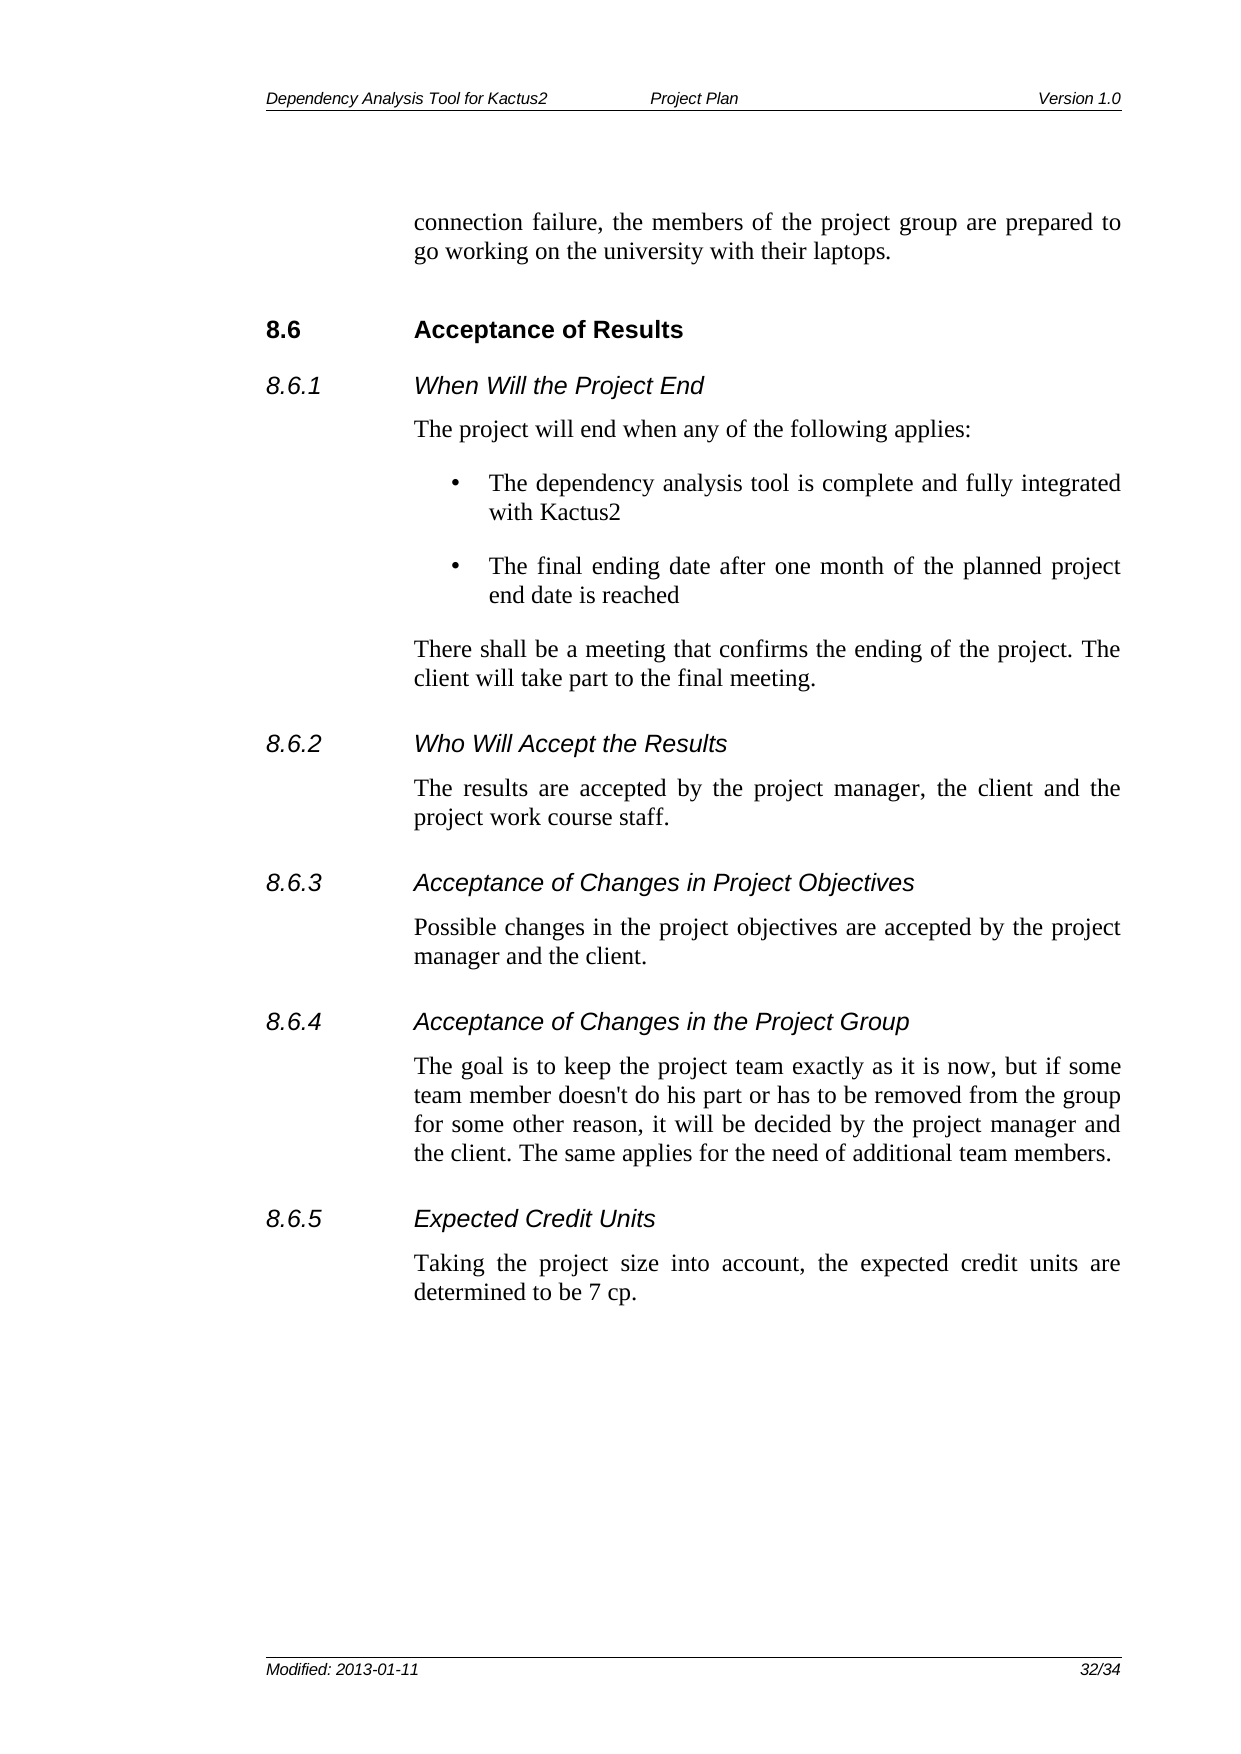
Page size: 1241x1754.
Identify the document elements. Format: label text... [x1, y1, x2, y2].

text connection failure, the members of the project group are prepared to go working on the university with their laptops. [413, 207, 1122, 265]
text There shall be a meeting that confirms the ending of the project. The client will take part to the final meeting. [413, 634, 1122, 692]
subtitle Who Will Accept the Results [266, 729, 1122, 758]
text The goal is to keep the project team exactly as it is now, but if some team member doesn't do his part or has to be removed from the group for some other reason, it will be decided by the project manager and the client. The same applies for the need of additional team members. [413, 1051, 1122, 1167]
text Possible changes in the project objectives are accepted by the project manager and the client. [413, 912, 1122, 970]
text The results are accepted by the project manager, the client and the project work course staff. [413, 773, 1122, 831]
subtitle Acceptance of Changes in Project Objectives [266, 868, 1122, 897]
subtitle Expected Credit Units [266, 1204, 1122, 1233]
list The dependency analysis tool is complete and fully integrated with Kactus2 [451, 468, 1122, 526]
text The project will end when any of the following applies: [413, 414, 1122, 443]
subtitle When Will the Project End [266, 371, 1122, 400]
list The final ending date after one month of the planned project end date is reached [451, 551, 1122, 609]
subtitle Acceptance of Results [266, 315, 1122, 344]
subtitle Acceptance of Changes in the Project Group [266, 1007, 1122, 1036]
text Taking the project size into account, the expected credit units are determined to be 7 cp. [413, 1248, 1122, 1306]
